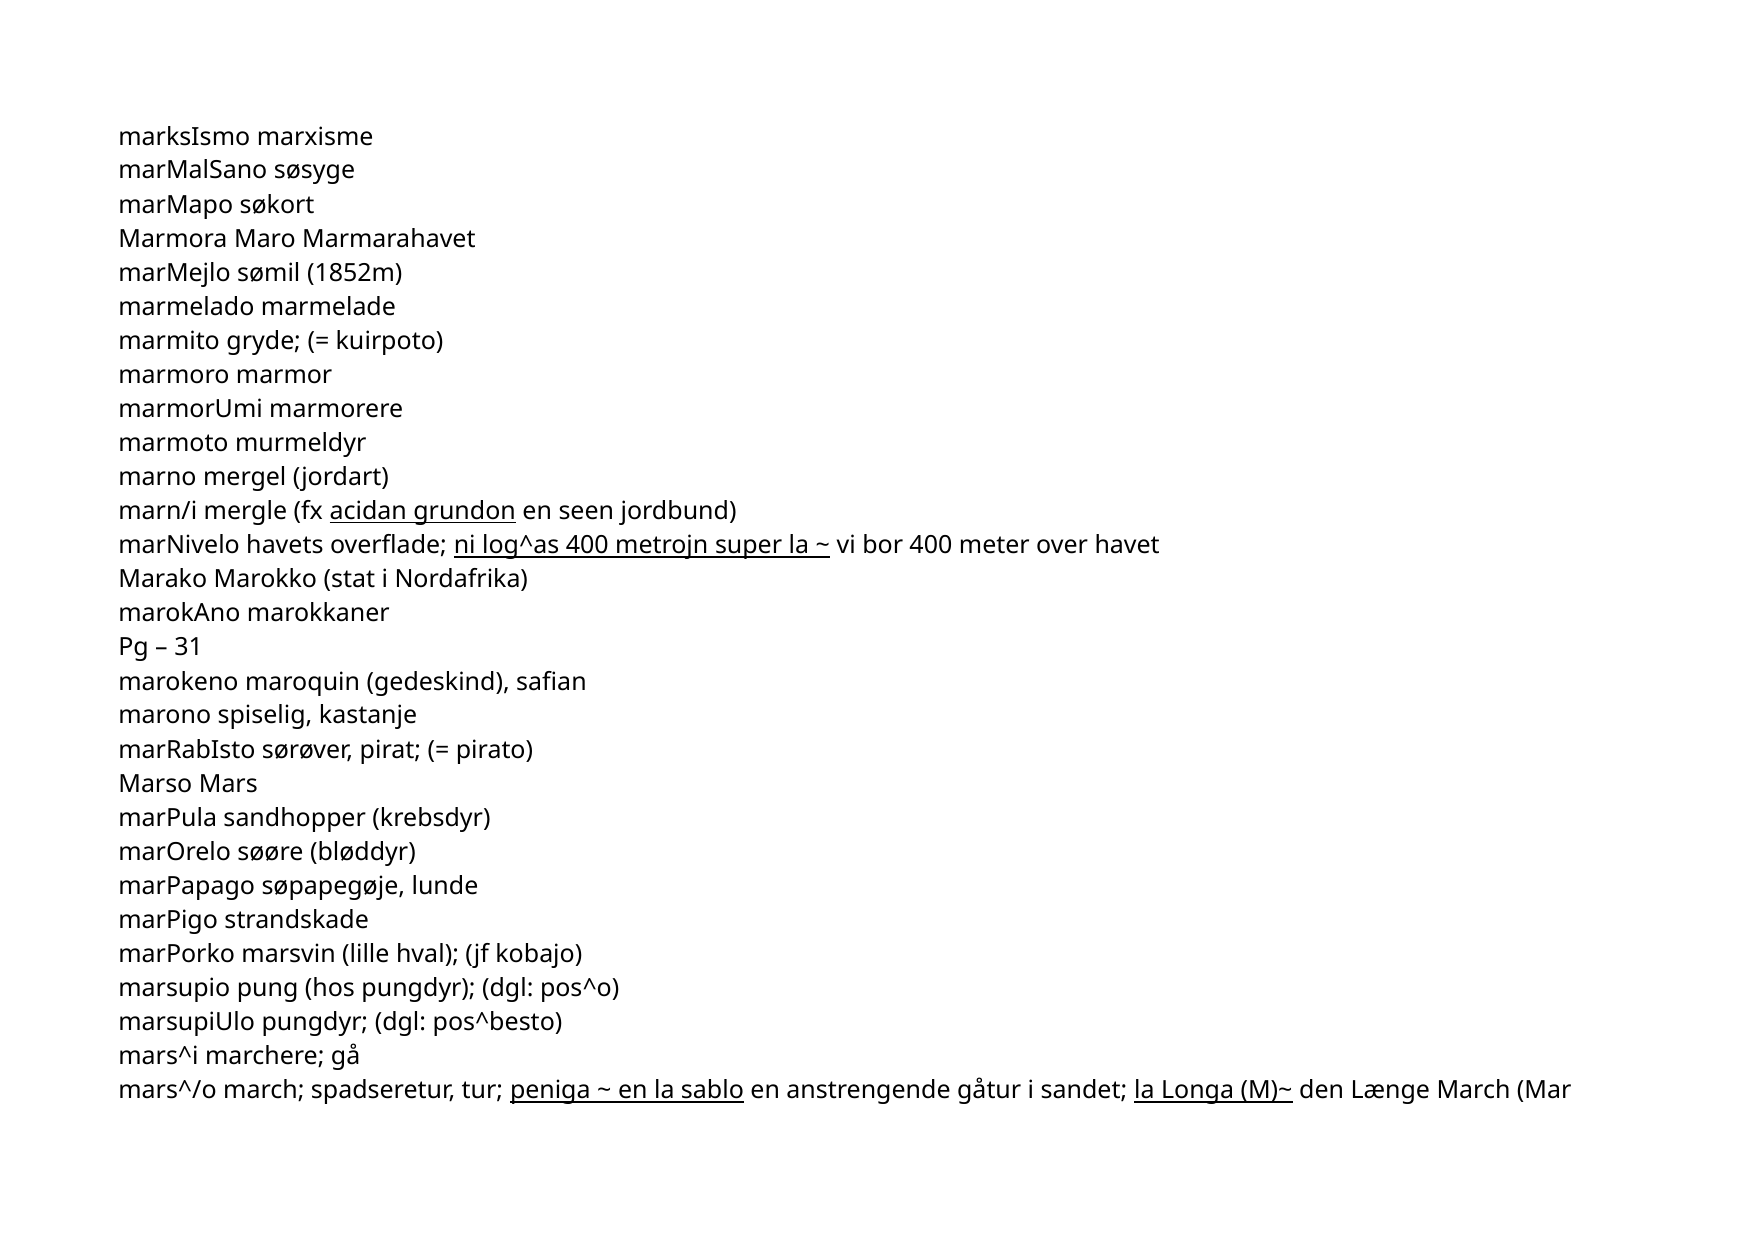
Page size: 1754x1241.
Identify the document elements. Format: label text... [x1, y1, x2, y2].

text marmorUmi marmorere [118, 391, 1636, 425]
text marMejlo sømil (1852m) [118, 254, 1636, 288]
text marmoto murmeldyr [118, 425, 1636, 459]
text Marako Marokko (stat i Nordafrika) [118, 561, 1636, 595]
text marono spiselig, kastanje [118, 697, 1636, 731]
text marmito gryde; (= kuirpoto) [118, 322, 1636, 357]
text marNivelo havets overflade; ni log^as 400 metrojn super la ~ vi bor 400 meter over havet [118, 527, 1636, 561]
text marMapo søkort [118, 186, 1636, 220]
text Marso Mars [118, 765, 1636, 799]
text marOrelo søøre (bløddyr) [118, 833, 1636, 867]
text marokeno maroquin (gedeskind), safian [118, 663, 1636, 697]
text marokAno marokkaner [118, 595, 1636, 629]
text marMalSano søsyge [118, 152, 1636, 186]
text Pg – 31 [118, 629, 1636, 663]
text Marmora Maro Marmarahavet [118, 220, 1636, 254]
text marmelado marmelade [118, 288, 1636, 322]
text marmoro marmor [118, 357, 1636, 391]
text marn/i mergle (fx acidan grundon en seen jordbund) [118, 493, 1636, 527]
text marPorko marsvin (lille hval); (jf kobajo) [118, 936, 1636, 970]
text marPapago søpapegøje, lunde [118, 867, 1636, 902]
text marsupiUlo pungdyr; (dgl: pos^besto) [118, 1004, 1636, 1038]
text marno mergel (jordart) [118, 459, 1636, 493]
text mars^/o march; spadseretur, tur; peniga ~ en la sablo en anstrengende gåtur i sandet; la Longa (M)~ den Længe March (Mar [118, 1072, 1636, 1106]
text marsupio pung (hos pungdyr); (dgl: pos^o) [118, 970, 1636, 1004]
text marPigo strandskade [118, 902, 1636, 936]
text marPula sandhopper (krebsdyr) [118, 799, 1636, 833]
text mars^i marchere; gå [118, 1038, 1636, 1072]
text marRabIsto sørøver, pirat; (= pirato) [118, 731, 1636, 765]
text marksIsmo marxisme [118, 118, 1636, 152]
